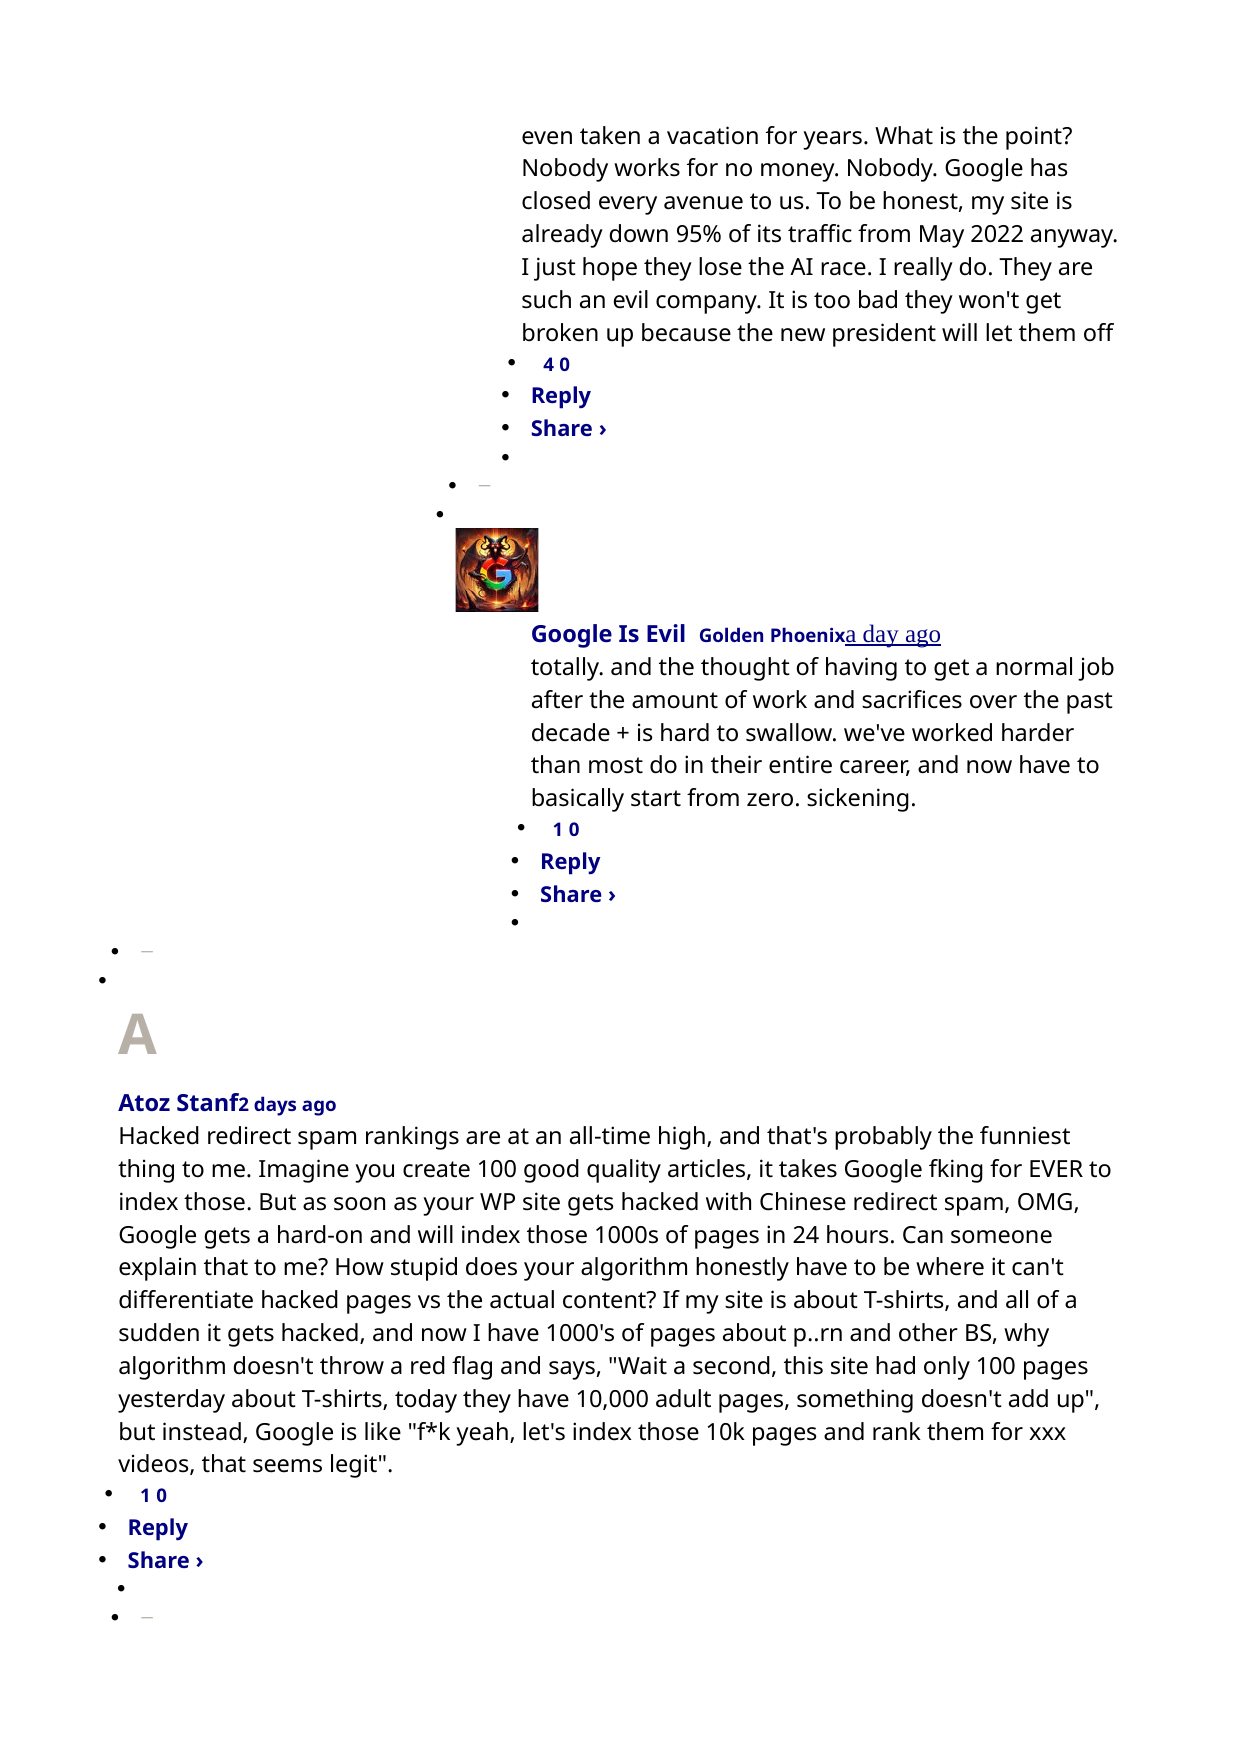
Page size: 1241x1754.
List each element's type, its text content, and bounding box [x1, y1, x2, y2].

list 4 0 [507, 348, 1097, 377]
list 1 0 [124, 1479, 1097, 1509]
list − [131, 1603, 1116, 1632]
list Google Is Evil Golden Phoenixa day ago [501, 617, 1103, 649]
list Reply [511, 843, 1103, 876]
list Share › [118, 1542, 1103, 1574]
list 1 0 [517, 813, 1097, 843]
list even taken a vacation for years. What is the point? Nobody works for no money. Nobody. Google has closed every avenue to us. To be honest, my site is already down 95% of its traffic from May 2022 anyway. I just hope they lose the AI race. I really do. They are such an evil company. It is too bad they won't get broken up because the new president will let them off [492, 118, 1122, 348]
list Atoz Stanf2 days ago [118, 1087, 1103, 1119]
list Share › [511, 876, 1103, 908]
list Reply [501, 377, 1103, 410]
list Hacked redirect spam rankings are at an all-time high, and that's probably the funniest thing to me. Imagine you create 100 good quality articles, it takes Google fking for EVER to index those. But as soon as your WP site gets hacked with Chinese redirect spam, OMG, Google gets a hard-on and will index those 1000s of pages in 24 hours. Can someone explain that to me? How stupid does your algorithm honestly have to be where it can't differentiate hacked pages vs the actual content? If my site is about T-shirts, and all of a sudden it gets hacked, and now I have 1000's of pages about p..rn and other BS, why algorithm doesn't throw a red flag and says, "Wait a second, this site had only 100 pages yesterday about T-shirts, today they have 10,000 adult pages, something doesn't add up", but instead, Google is like "f*k yeah, let's index those 10k pages and rank them for xxx videos, that seems legit". [118, 1119, 1122, 1479]
picture [455, 528, 539, 612]
list − [131, 937, 1116, 966]
list − [448, 471, 1116, 500]
list A [118, 995, 1106, 1071]
list totally. and the thought of having to get a normal job after the amount of work and sacrifices over the past decade + is hard to swallow. we've worked harder than most do in their entire career, and now have to basically start from zero. sickening. [501, 649, 1122, 813]
list Reply [118, 1509, 1103, 1542]
list Share › [501, 410, 1103, 443]
